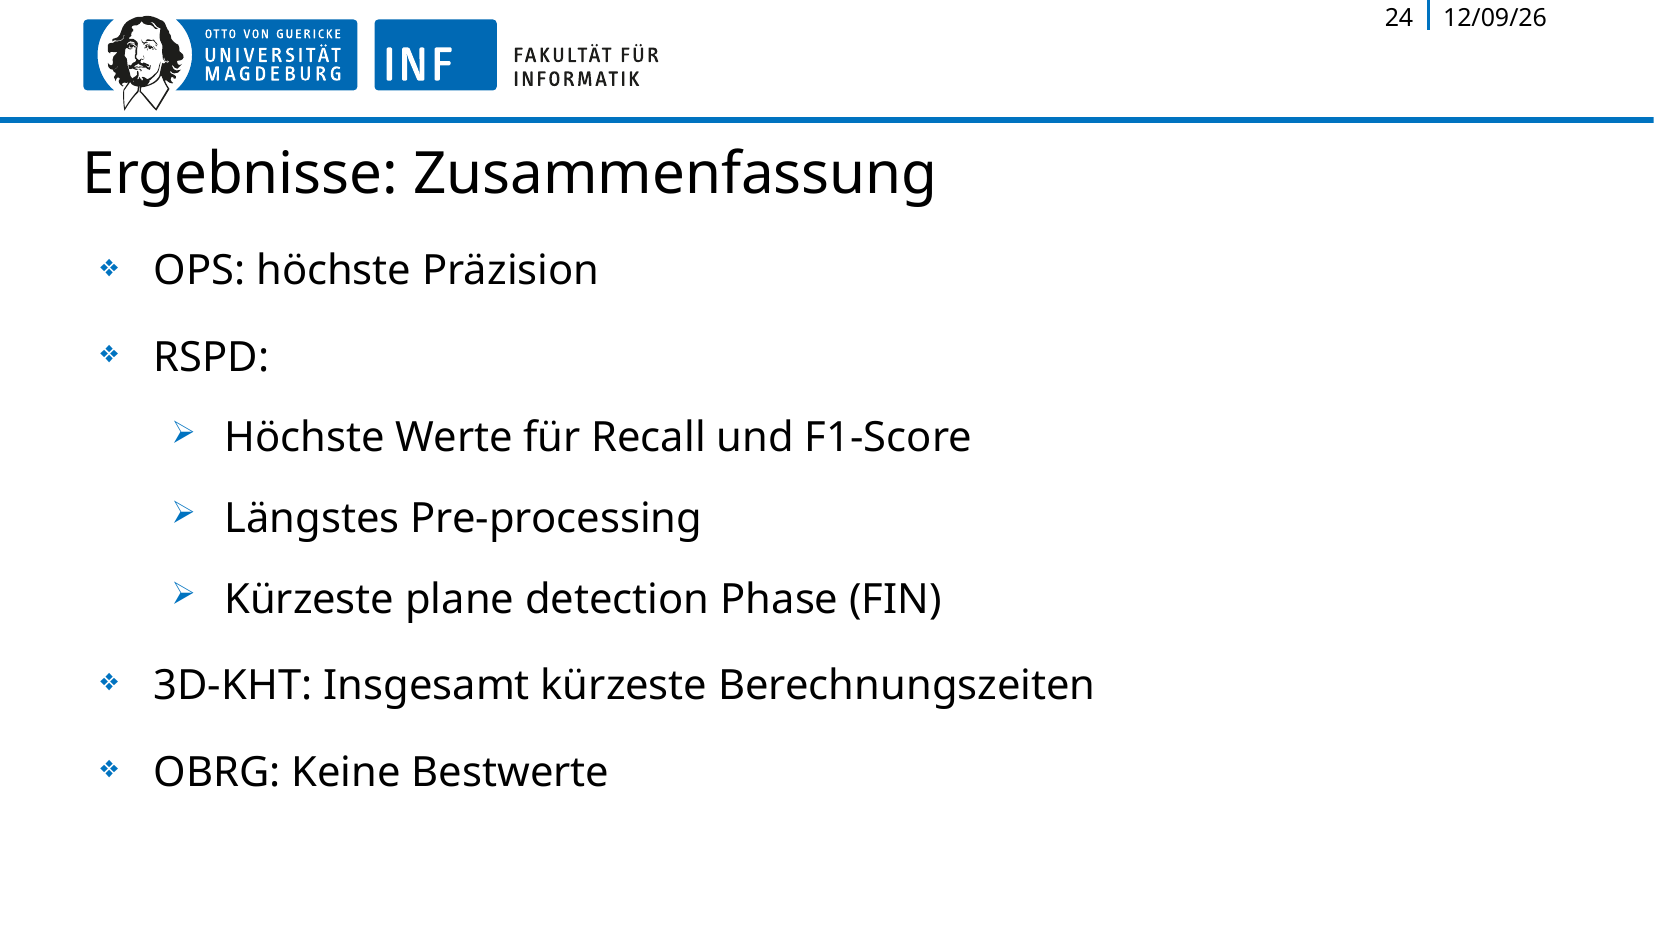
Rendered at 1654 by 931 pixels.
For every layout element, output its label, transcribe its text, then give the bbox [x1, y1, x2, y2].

list OPS: höchste Präzision RSPD: Höchste Werte für Recall und F1-Score Längstes Pre-processing Kürzeste plane detection Phase (FIN) 3D-KHT: Insgesamt kürzeste Berechnungszeiten OBRG: Keine Bestwerte [82, 240, 1571, 916]
title Ergebnisse: Zusammenfassung [82, 131, 1571, 211]
